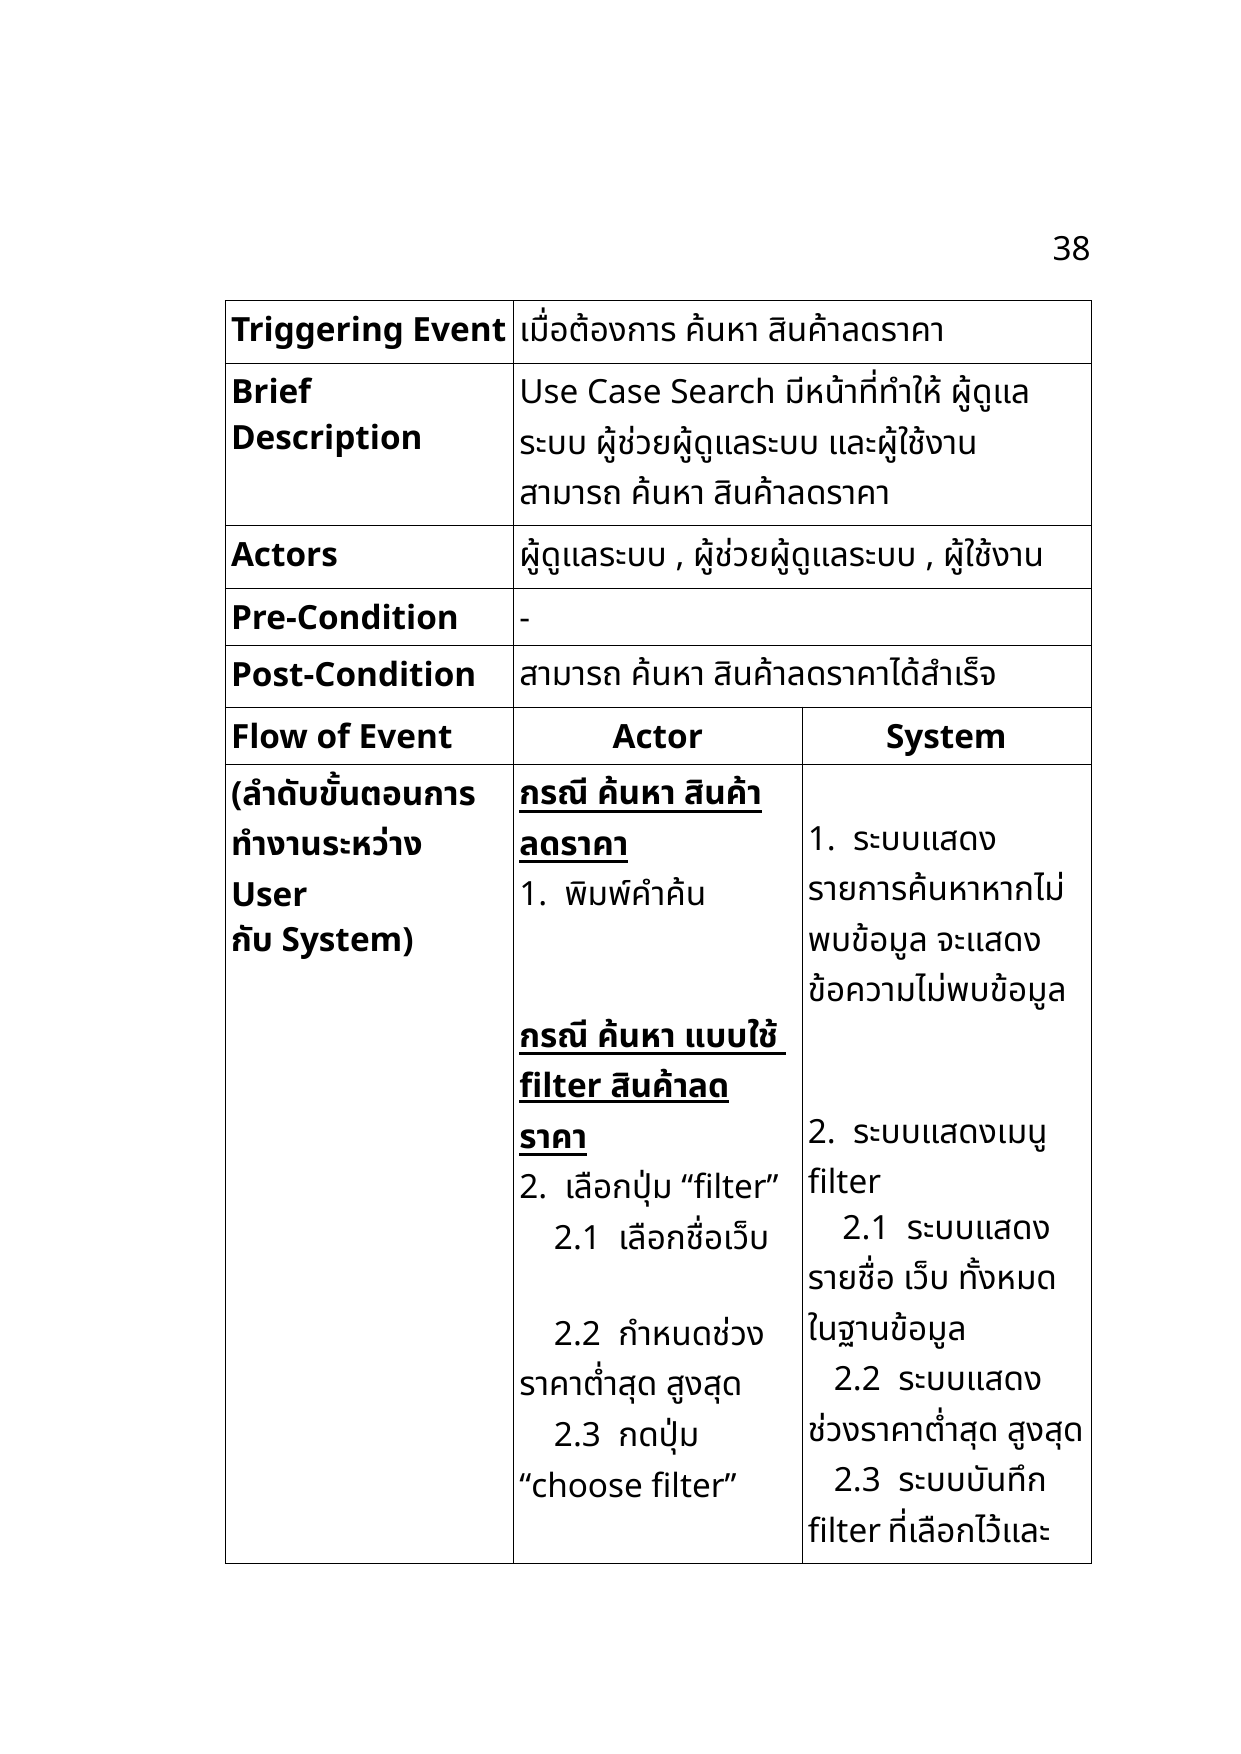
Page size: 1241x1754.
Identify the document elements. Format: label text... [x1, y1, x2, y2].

table_cell Post-Condition [226, 646, 513, 707]
table_cell Brief Description [226, 364, 513, 525]
table_cell Flow of Event [226, 708, 513, 763]
table_cell ผู้ดูแลระบบ , ผู้ช่วยผู้ดูแลระบบ , ผู้ใช้งาน [514, 526, 1091, 588]
table_cell เมื่อต้องการ ค้นหา สินค้าลดราคา [514, 301, 1091, 362]
table_cell Triggering Event [226, 301, 513, 362]
table_cell Use Case Search มีหน้าที่ทำให้ ผู้ดูแลระบบ ผู้ช่วยผู้ดูแลระบบ และผู้ใช้งาน สามารถ ค้นหา สินค้าลดราคา [514, 364, 1091, 525]
table_cell 1. ระบบแสดงรายการค้นหาหากไม่พบข้อมูล จะแสดงข้อความไม่พบข้อมูล 2. ระบบแสดงเมนู filter 2.1 ระบบแสดงรายชื่อ เว็บ ทั้งหมดในฐานข้อมูล 2.2 ระบบแสดงช่วงราคาต่ำสุด สูงสุด 2.3 ระบบบันทึก filterที่เลือกไว้และ [803, 765, 1091, 1563]
table_cell Pre-Condition [226, 589, 513, 644]
table_cell Actors [226, 526, 513, 588]
table_cell System [803, 708, 1091, 763]
table_cell (ลำดับขั้นตอนการ ทำงานระหว่าง User กับ System) [226, 765, 513, 1563]
table_cell สามารถ ค้นหา สินค้าลดราคาได้สำเร็จ [514, 646, 1091, 707]
table_cell - [514, 589, 1091, 644]
table_cell Actor [514, 708, 802, 763]
table_cell กรณี ค้นหา สินค้าลดราคา 1. พิมพ์คำค้น กรณี ค้นหา แบบใช้ filter สินค้าลดราคา 2. เลือกปุ่ม “filter” 2.1 เลือกชื่อเว็บ 2.2 กำหนดช่วงราคาต่ำสุด สูงสุด 2.3 กดปุ่ม “choose filter” [514, 765, 802, 1563]
